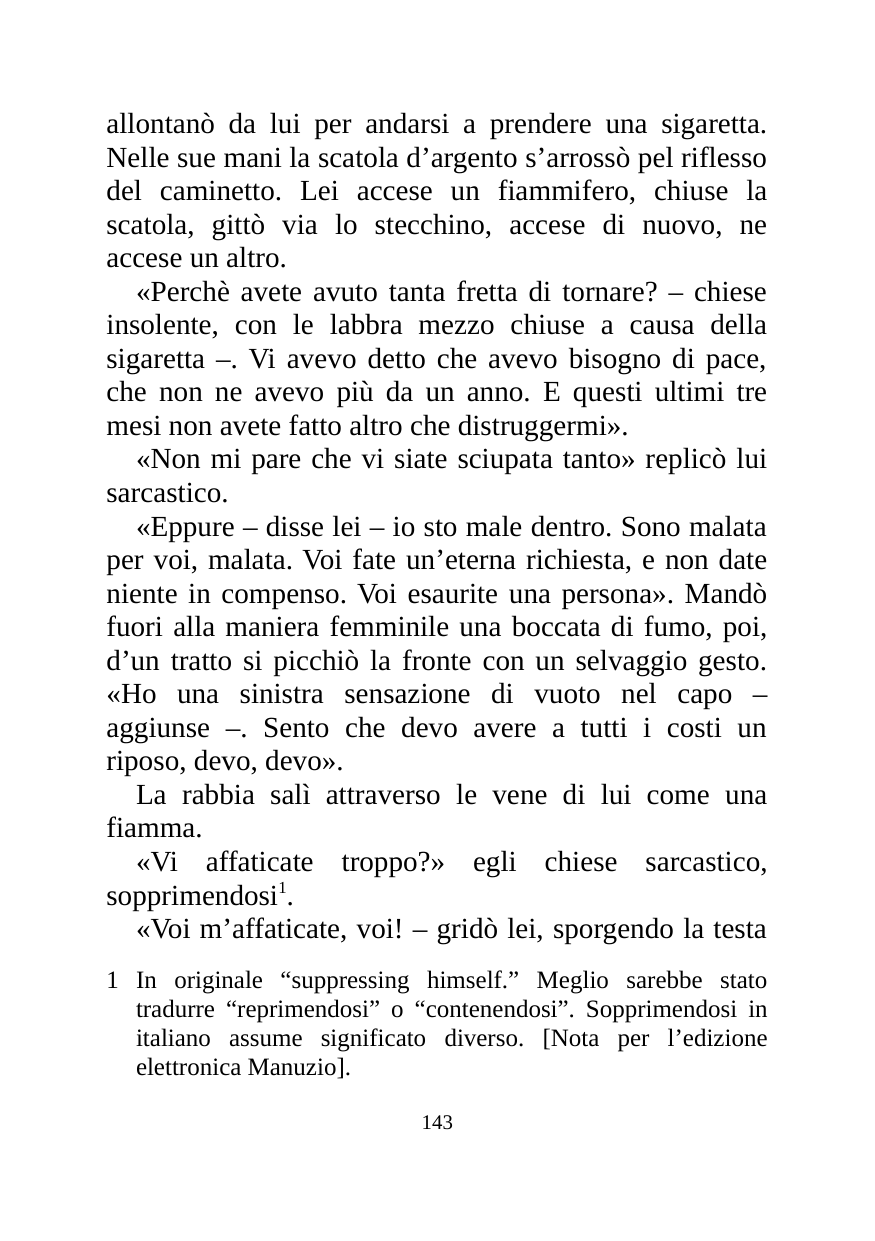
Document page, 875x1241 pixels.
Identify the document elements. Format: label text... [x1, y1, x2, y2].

text «Eppure – disse lei – io sto male dentro. Sono malata per voi, malata. Voi fate un’eterna richiesta, e non date niente in compenso. Voi esaurite una persona». Mandò fuori alla maniera femminile una boccata di fumo, poi, d’un tratto si picchiò la fronte con un selvaggio gesto. «Ho una sinistra sensazione di vuoto nel capo – aggiunse –. Sento che devo avere a tutti i costi un riposo, devo, devo». [106, 509, 768, 777]
text allontanò da lui per andarsi a prendere una sigaretta. Nelle sue mani la scatola d’argento s’arrossò pel riflesso del caminetto. Lei accese un fiammifero, chiuse la scatola, gittò via lo stecchino, accese di nuovo, ne accese un altro. [106, 106, 768, 274]
text «Perchè avete avuto tanta fretta di tornare? – chiese insolente, con le labbra mezzo chiuse a causa della sigaretta –. Vi avevo detto che avevo bisogno di pace, che non ne avevo più da un anno. E questi ultimi tre mesi non avete fatto altro che distruggermi». [106, 274, 768, 442]
text In originale “suppressing himself.” Meglio sarebbe stato tradurre “reprimendosi” o “contenendosi”. Sopprimendosi in italiano assume significato diverso. [Nota per l’edizione elettronica Manuzio]. [106, 965, 768, 1080]
text «Non mi pare che vi siate sciupata tanto» replicò lui sarcastico. [106, 442, 768, 509]
text «Vi affaticate troppo?» egli chiese sarcastico, sopprimendosi. [106, 844, 768, 911]
text «Voi m’affaticate, voi! – gridò lei, sporgendo la testa [106, 911, 768, 945]
text La rabbia salì attraverso le vene di lui come una fiamma. [106, 777, 768, 844]
